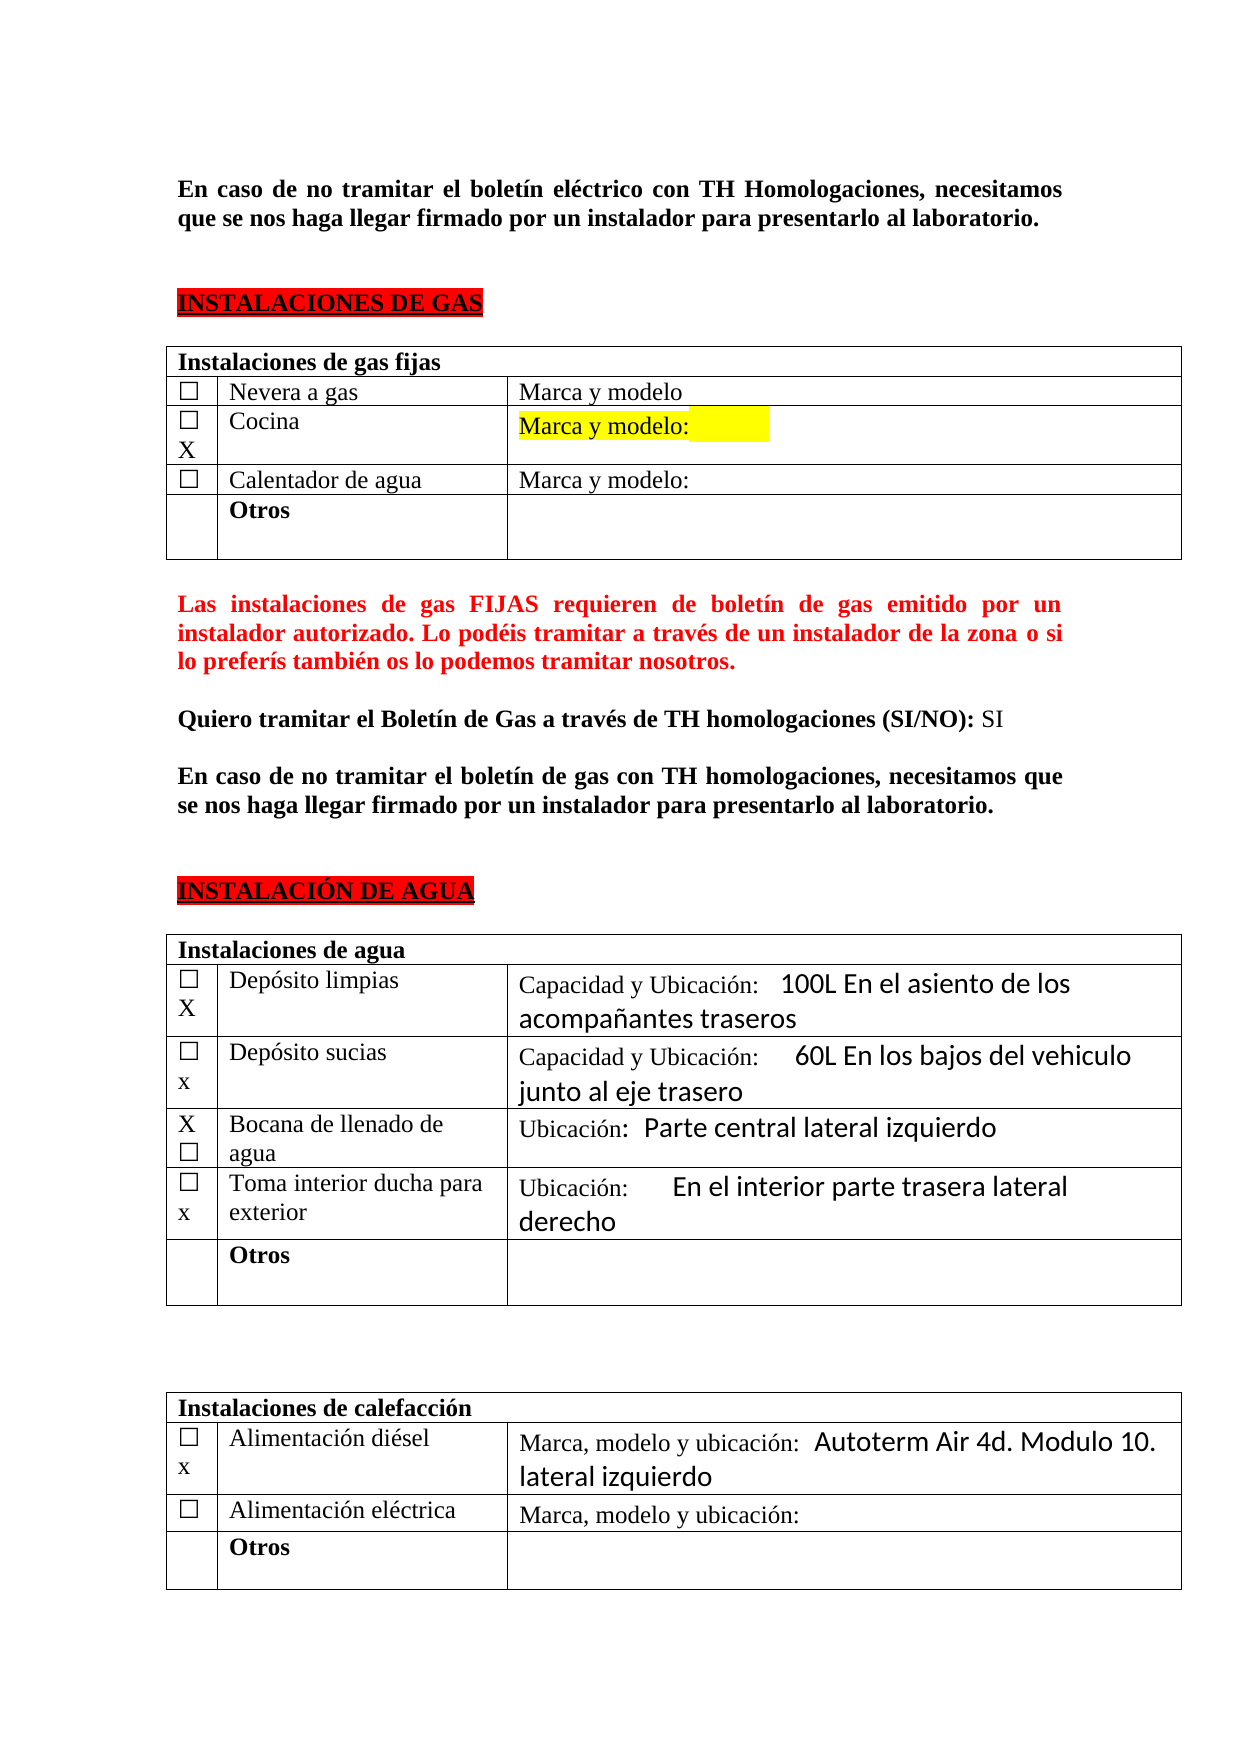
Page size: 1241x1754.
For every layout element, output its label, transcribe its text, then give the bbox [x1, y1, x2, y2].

table_cell Marca, modelo y ubicación: Autoterm Air 4d. Modulo 10. lateral izquierdo [508, 1423, 1181, 1494]
table_cell ☐ [167, 377, 217, 405]
table_cell [508, 495, 1181, 559]
table_cell [167, 495, 217, 559]
text Las instalaciones de gas FIJAS requieren de boletín de gas emitido por un instalador autorizado. Lo podéis tramitar a través de un instalador de la zona o si lo preferís también os lo podemos tramitar nosotros. [177, 589, 1063, 675]
table_cell Cocina [218, 406, 507, 464]
table_cell ☐X [167, 965, 217, 1036]
table_header Instalaciones de gas fijas [167, 347, 1181, 376]
table_cell Depósito sucias [218, 1037, 507, 1108]
table_cell Depósito limpias [218, 965, 507, 1036]
table_cell [508, 1532, 1181, 1589]
text En caso de no tramitar el boletín eléctrico con TH Homologaciones, necesitamos que se nos haga llegar firmado por un instalador para presentarlo al laboratorio. [177, 174, 1063, 231]
text Quiero tramitar el Boletín de Gas a través de TH homologaciones (SI/NO): SI [177, 704, 1063, 733]
table_cell ☐ [167, 1495, 217, 1531]
table_cell Alimentación eléctrica [218, 1495, 507, 1531]
table_cell ☐x [167, 1423, 217, 1494]
table_cell Marca y modelo: [508, 406, 1181, 464]
table_cell Nevera a gas [218, 377, 507, 405]
table_header Instalaciones de agua [167, 935, 1181, 964]
table_cell Otros [218, 1240, 507, 1304]
text En caso de no tramitar el boletín de gas con TH homologaciones, necesitamos que se nos haga llegar firmado por un instalador para presentarlo al laboratorio. [177, 761, 1063, 819]
table_cell Alimentación diésel [218, 1423, 507, 1494]
table_cell ☐x [167, 1037, 217, 1108]
table_cell Ubicación: En el interior parte trasera lateral derecho [508, 1168, 1181, 1239]
table_cell Marca y modelo: [508, 465, 1181, 494]
table_cell Toma interior ducha para exterior [218, 1168, 507, 1239]
table_cell Otros [218, 1532, 507, 1589]
table_header Instalaciones de calefacción [167, 1393, 1181, 1422]
table_cell Calentador de agua [218, 465, 507, 494]
table_cell [508, 1240, 1181, 1304]
text INSTALACIONES DE GAS [177, 288, 1063, 317]
table_cell [167, 1240, 217, 1304]
table_cell Capacidad y Ubicación: 100L En el asiento de los acompañantes traseros [508, 965, 1181, 1036]
table_cell X☐ [167, 1109, 217, 1167]
text INSTALACIÓN DE AGUA [177, 876, 1063, 905]
table_cell Capacidad y Ubicación: 60L En los bajos del vehiculo junto al eje trasero [508, 1037, 1181, 1108]
table_cell Marca, modelo y ubicación: [508, 1495, 1181, 1531]
table_cell ☐ [167, 465, 217, 494]
table_cell Otros [218, 495, 507, 559]
table_cell Bocana de llenado de agua [218, 1109, 507, 1167]
table_cell Ubicación: Parte central lateral izquierdo [508, 1109, 1181, 1167]
table_cell Marca y modelo [508, 377, 1181, 405]
table_cell ☐X [167, 406, 217, 464]
table_cell ☐x [167, 1168, 217, 1239]
table_cell [167, 1532, 217, 1589]
